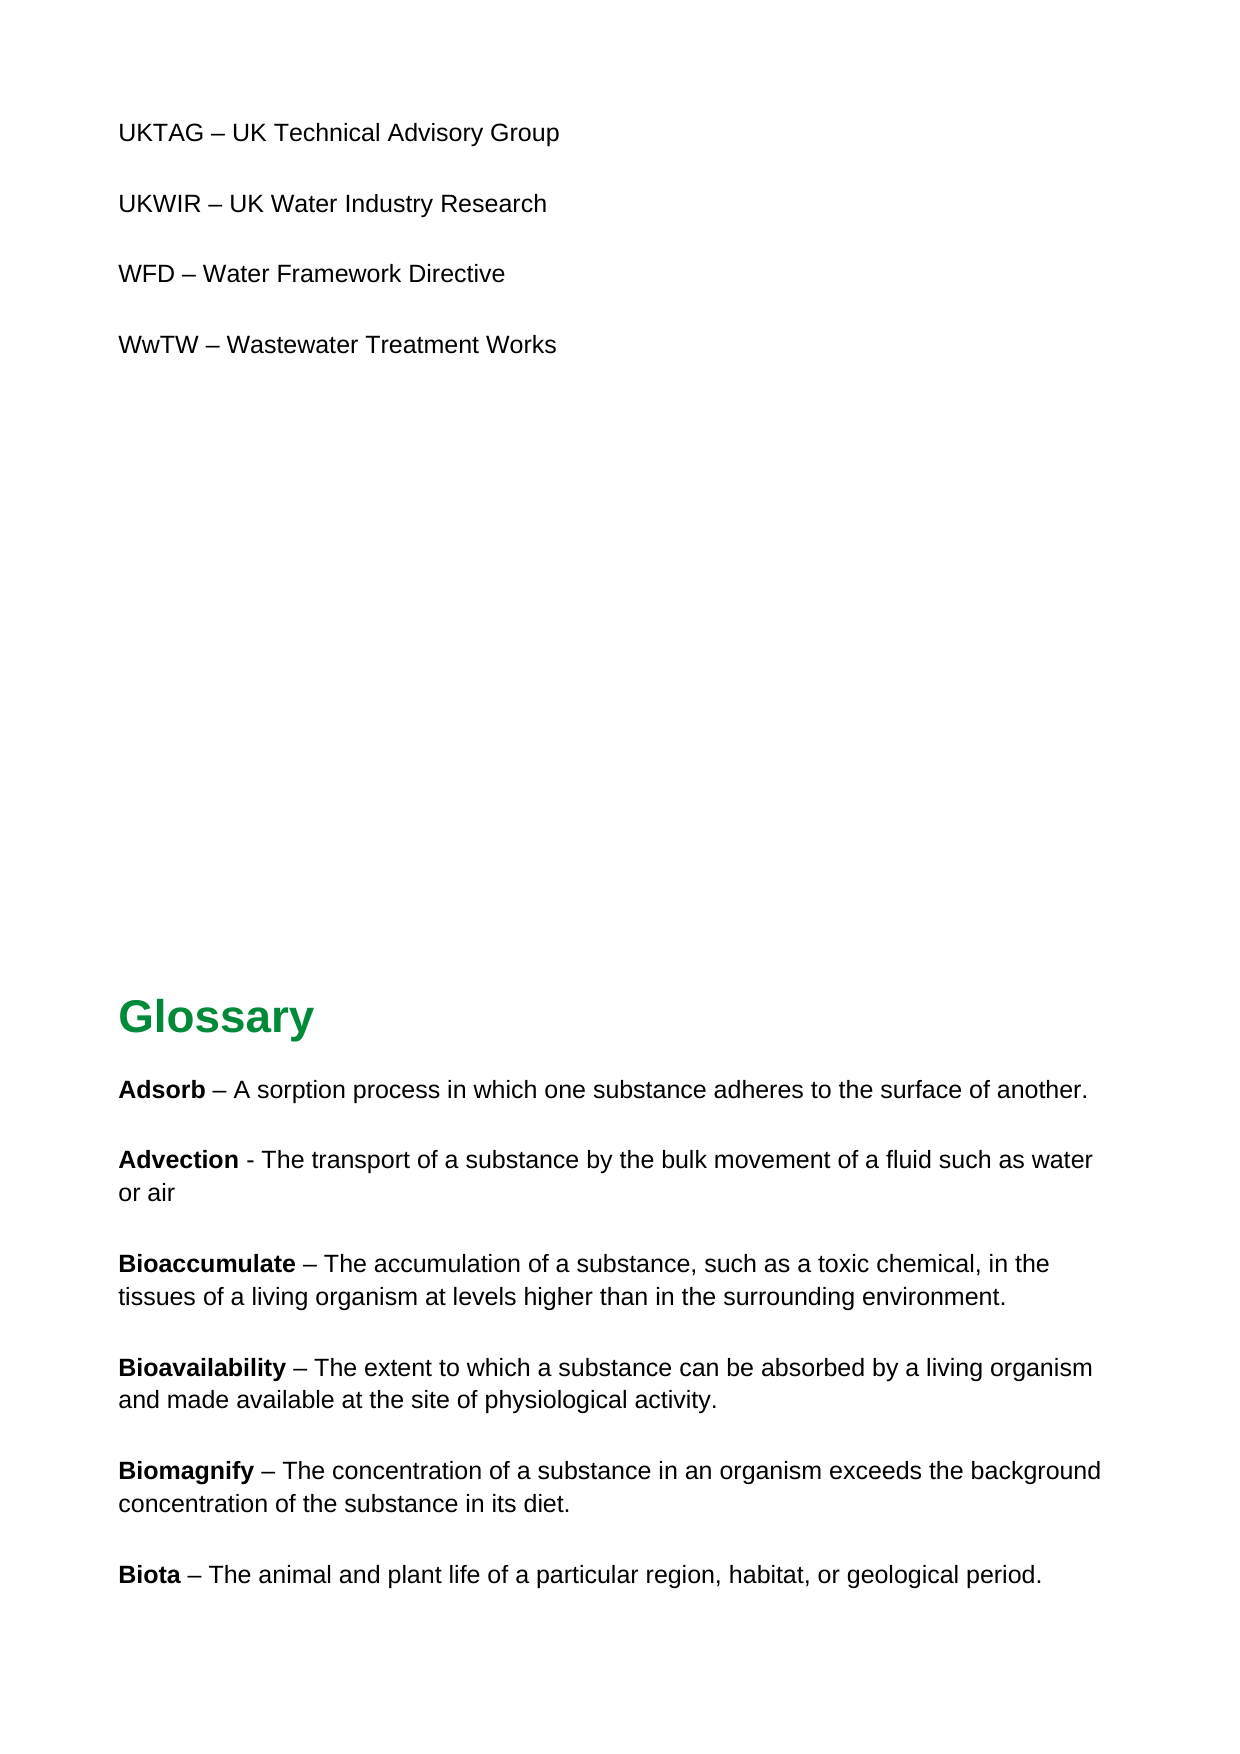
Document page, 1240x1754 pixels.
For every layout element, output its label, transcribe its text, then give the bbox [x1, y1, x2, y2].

text Bioaccumulate – The accumulation of a substance, such as a toxic chemical, in the tissues of a living organism at levels higher than in the surrounding environment. [118, 1249, 1121, 1311]
text Biomagnify – The concentration of a substance in an organism exceeds the background concentration of the substance in its diet. [118, 1456, 1121, 1518]
text WwTW – Wastewater Treatment Works [118, 330, 1121, 358]
text Biota – The animal and plant life of a particular region, habitat, or geological period. [118, 1559, 1121, 1588]
text UKTAG – UK Technical Advisory Group [118, 118, 1121, 147]
text Adsorb – A sorption process in which one substance adheres to the surface of another. [118, 1075, 1121, 1104]
text UKWIR – UK Water Industry Research [118, 189, 1121, 217]
subtitle Glossary [118, 989, 1121, 1042]
text Bioavailability – The extent to which a substance can be absorbed by a living organism and made available at the site of physiological activity. [118, 1352, 1121, 1414]
text WFD – Water Framework Directive [118, 259, 1121, 288]
text Advection - The transport of a substance by the bulk movement of a fluid such as water or air [118, 1145, 1121, 1207]
